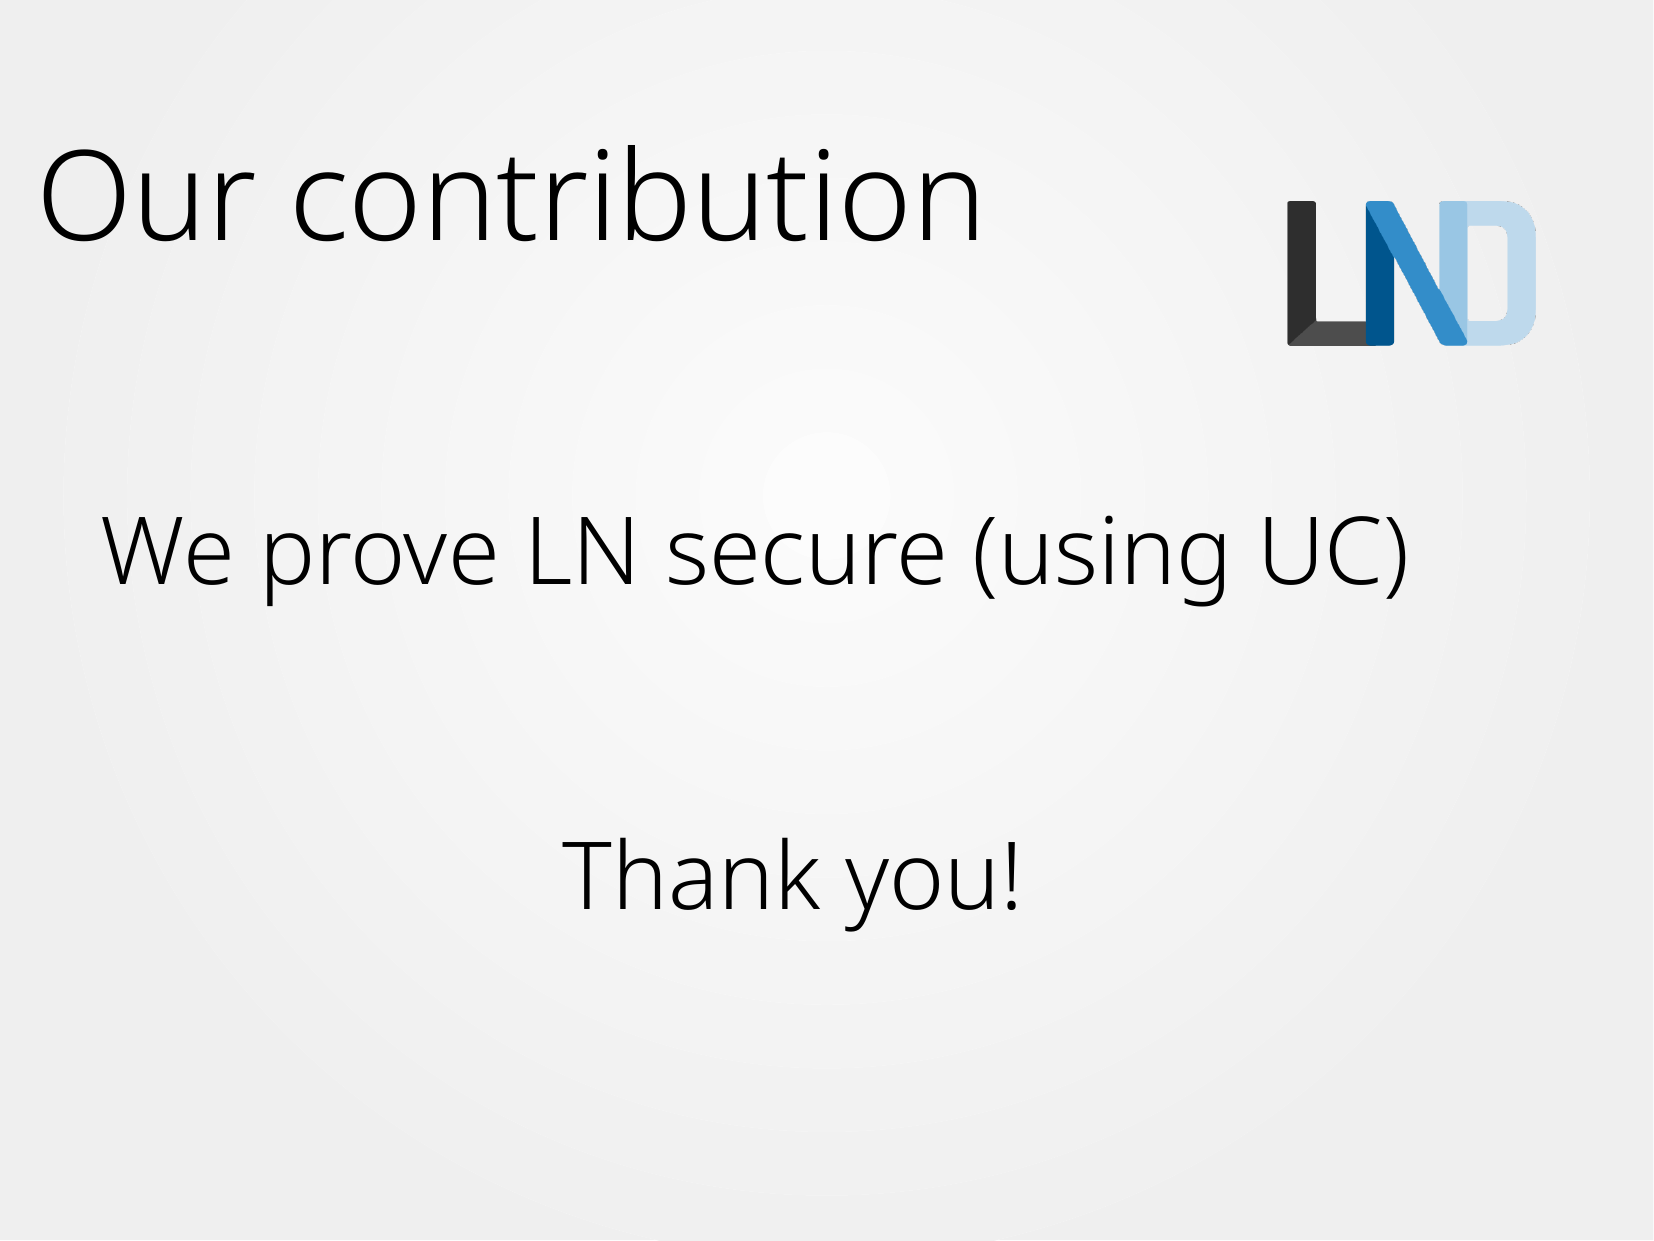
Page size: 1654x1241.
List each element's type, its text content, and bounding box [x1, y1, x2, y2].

title Thank you! [562, 809, 1091, 918]
picture [1210, 121, 1595, 414]
title Our contribution [36, 106, 1093, 237]
title We prove LN secure (using UC) [100, 484, 1553, 591]
